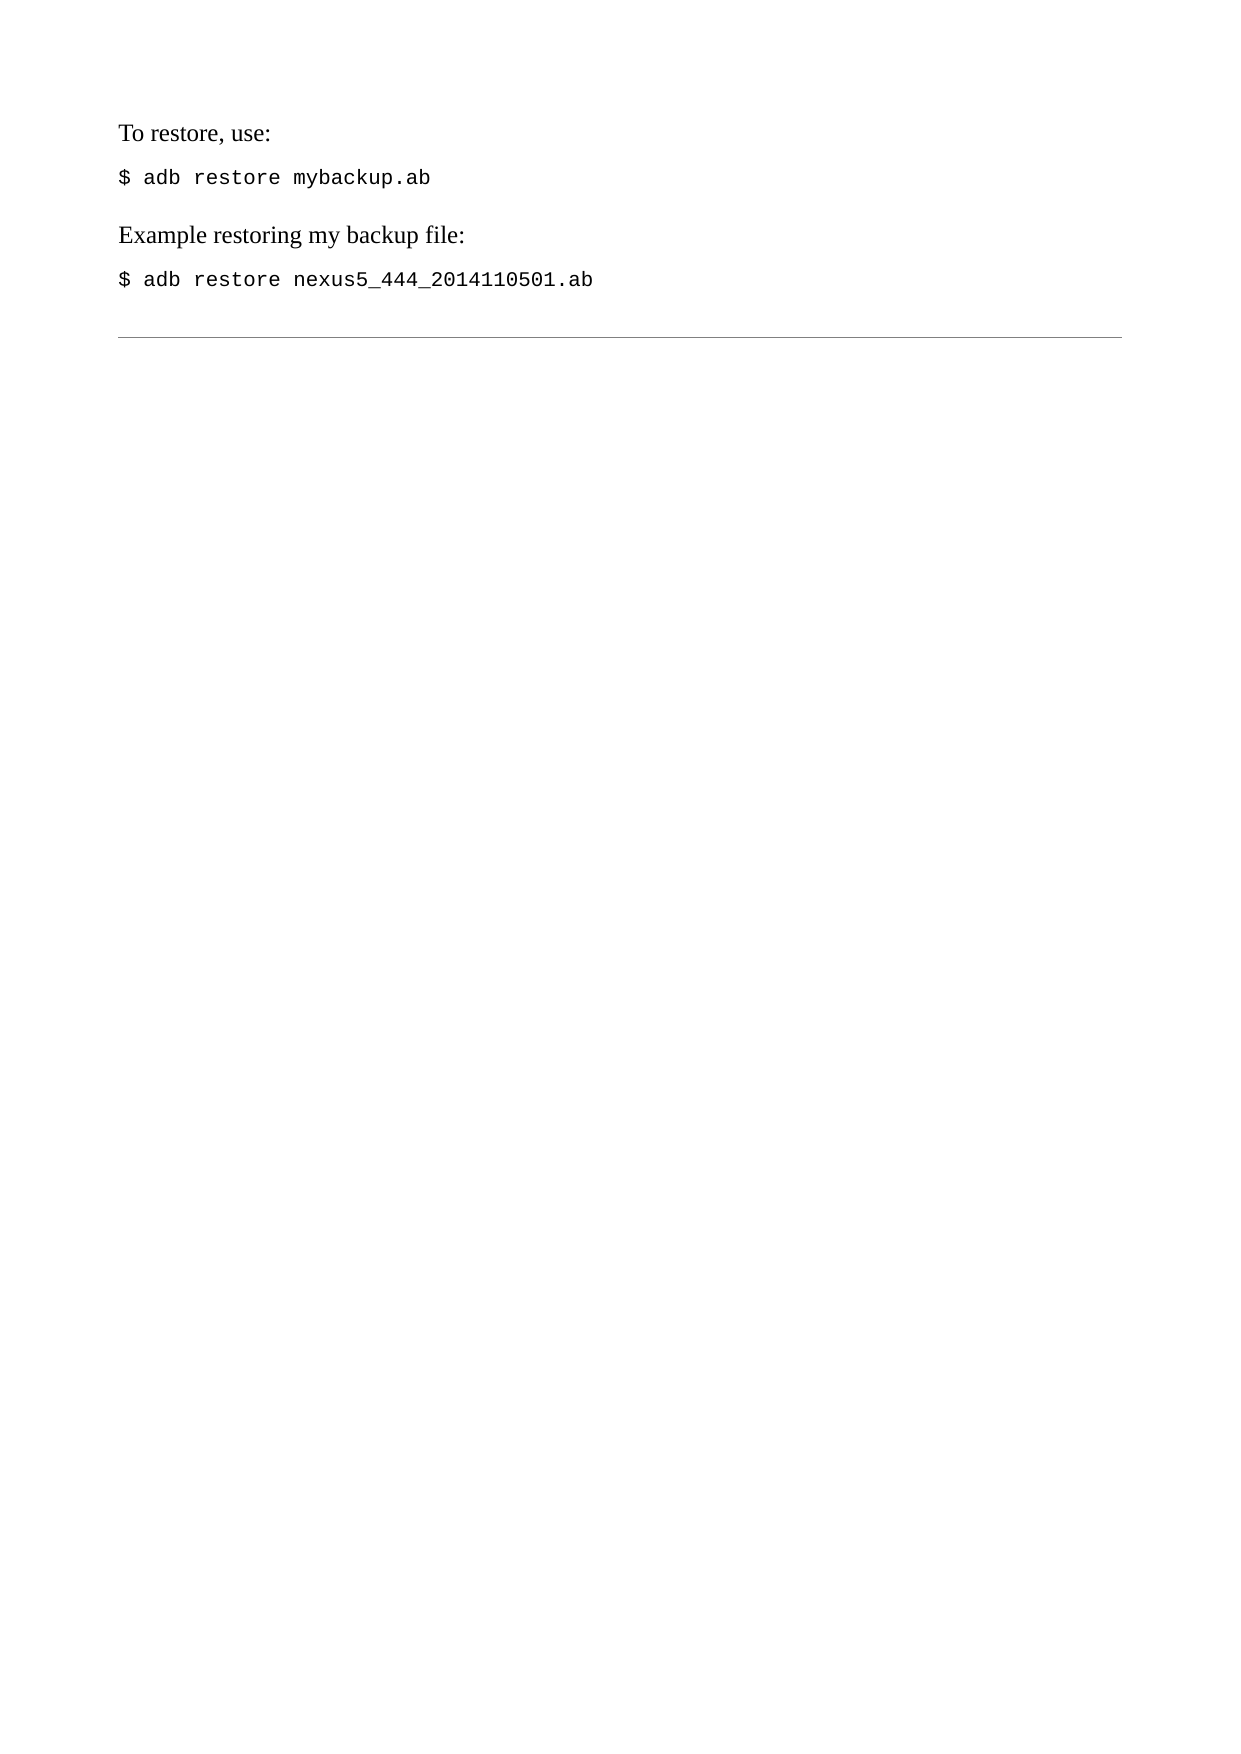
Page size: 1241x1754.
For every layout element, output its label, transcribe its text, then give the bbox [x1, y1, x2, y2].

text $ adb restore nexus5_444_2014110501.ab [118, 269, 1122, 293]
text To restore, use: [118, 118, 1122, 147]
text $ adb restore mybackup.ab [118, 167, 1122, 191]
text Example restoring my backup file: [118, 220, 1122, 249]
